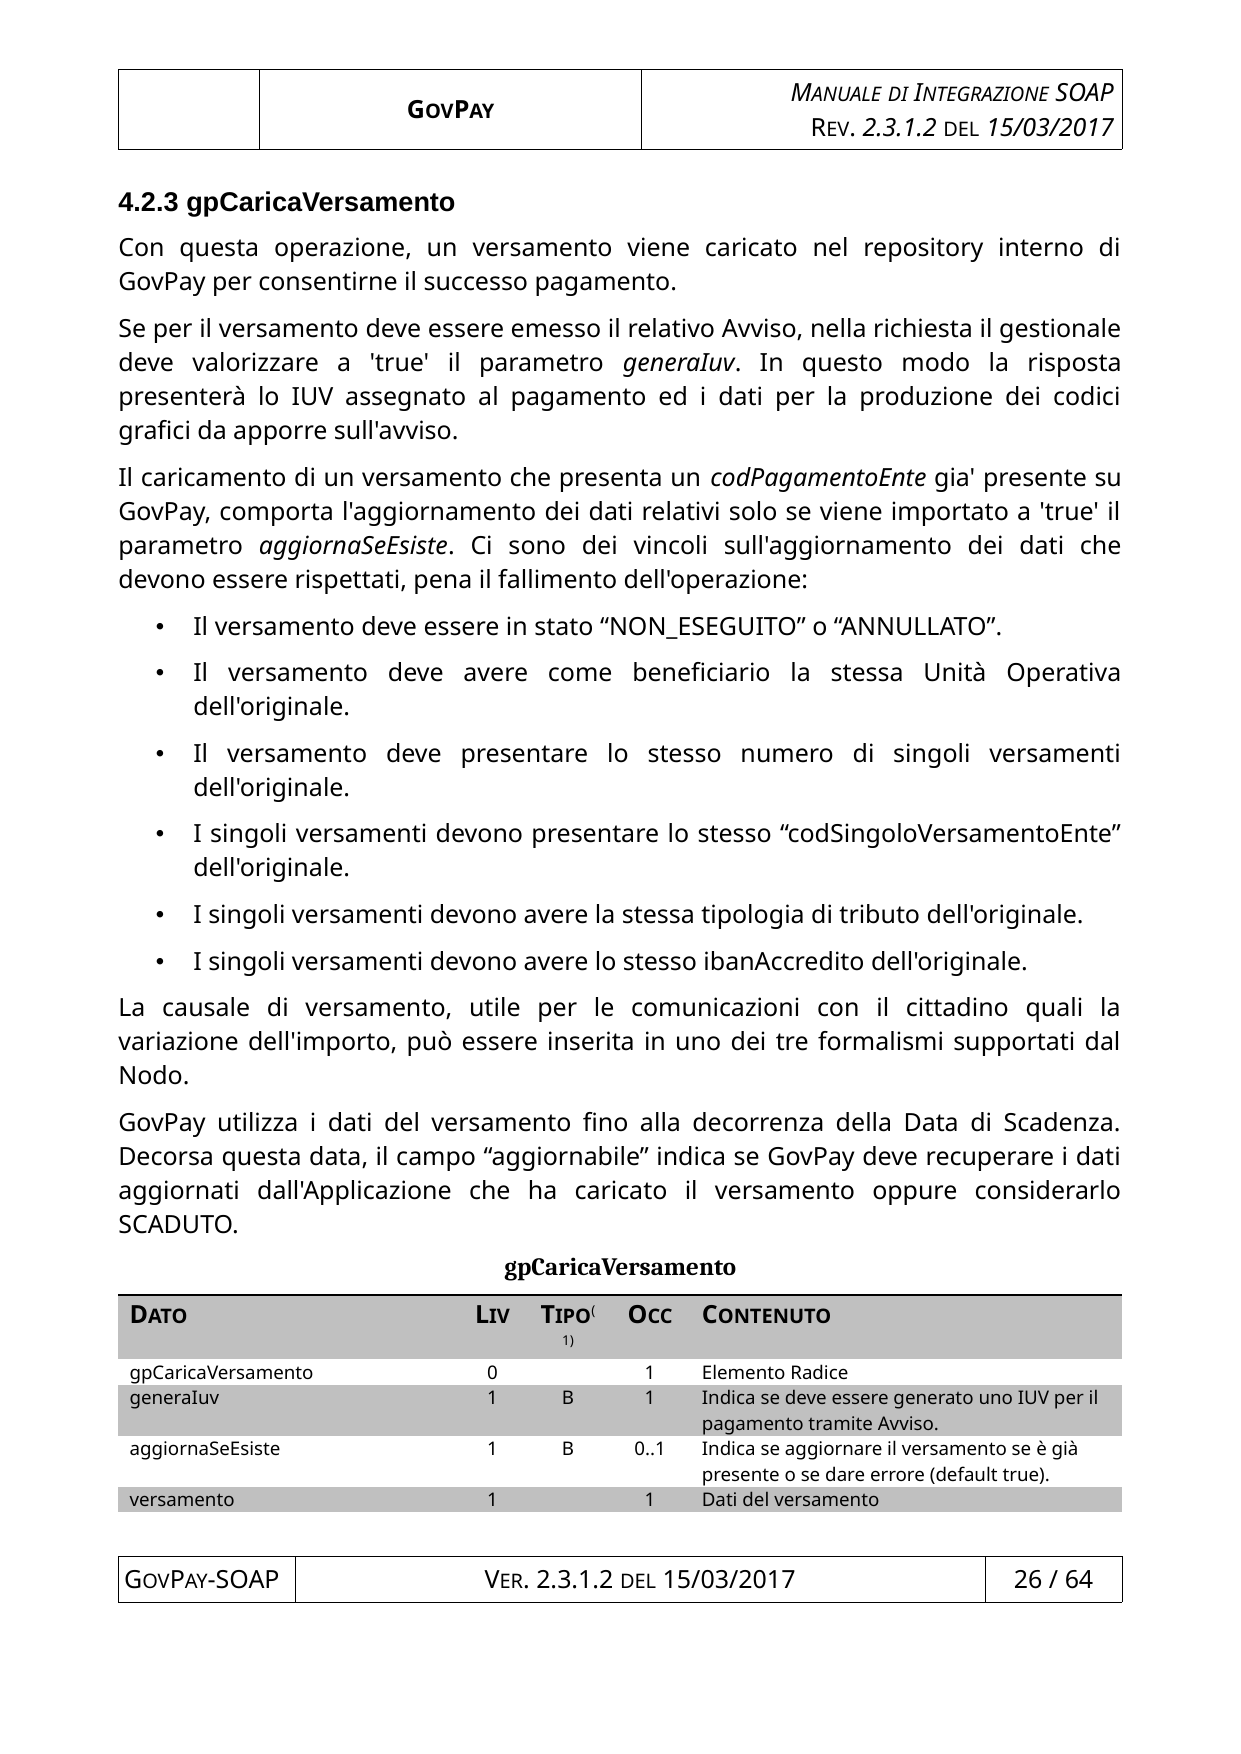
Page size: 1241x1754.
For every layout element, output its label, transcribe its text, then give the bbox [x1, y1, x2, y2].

table_cell [526, 1359, 609, 1384]
list I singoli versamenti devono avere la stessa tipologia di tributo dell'originale. [156, 897, 1122, 931]
table_cell Dati del versamento [690, 1487, 1122, 1512]
table_cell versamento [118, 1487, 458, 1512]
subtitle gpCaricaVersamento [118, 186, 1122, 217]
list Il versamento deve avere come beneficiario la stessa Unità Operativa dell'originale. [156, 655, 1122, 723]
text Il caricamento di un versamento che presenta un codPagamentoEnte gia' presente su GovPay, comporta l'aggiornamento dei dati relativi solo se viene importato a 'true' il parametro aggiornaSeEsiste. Ci sono dei vincoli sull'aggiornamento dei dati che devono essere rispettati, pena il fallimento dell'operazione: [118, 459, 1122, 596]
list I singoli versamenti devono presentare lo stesso “codSingoloVersamentoEnte” dell'originale. [156, 816, 1122, 884]
table_cell Indica se aggiornare il versamento se è già presente o se dare errore (default true). [690, 1436, 1122, 1487]
table_cell Dato [118, 1296, 458, 1359]
table_cell 1 [609, 1487, 690, 1512]
table_cell Contenuto [690, 1296, 1122, 1359]
text La causale di versamento, utile per le comunicazioni con il cittadino quali la variazione dell'importo, può essere inserita in uno dei tre formalismi supportati dal Nodo. [118, 990, 1122, 1092]
table_cell 1 [609, 1385, 690, 1436]
table_cell B [526, 1385, 609, 1436]
table_cell 1 [458, 1436, 526, 1487]
table_cell Occ [609, 1296, 690, 1359]
table_cell 0 [458, 1359, 526, 1384]
table_cell aggiornaSeEsiste [118, 1436, 458, 1487]
text GovPay utilizza i dati del versamento fino alla decorrenza della Data di Scadenza. Decorsa questa data, il campo “aggiornabile” indica se GovPay deve recuperare i dati aggiornati dall'Applicazione che ha caricato il versamento oppure considerarlo SCADUTO. [118, 1104, 1122, 1241]
table_cell Elemento Radice [690, 1359, 1122, 1384]
text Con questa operazione, un versamento viene caricato nel repository interno di GovPay per consentirne il successo pagamento. [118, 230, 1122, 298]
table_cell Indica se deve essere generato uno IUV per il pagamento tramite Avviso. [690, 1385, 1122, 1436]
table_cell 1 [458, 1487, 526, 1512]
table_cell Tipo(1) [526, 1296, 609, 1359]
table_cell 1 [609, 1359, 690, 1384]
list Il versamento deve presentare lo stesso numero di singoli versamenti dell'originale. [156, 735, 1122, 803]
table_cell 1 [458, 1385, 526, 1436]
table_cell B [526, 1436, 609, 1487]
table_cell [526, 1487, 609, 1512]
table_cell generaIuv [118, 1385, 458, 1436]
table_header gpCaricaVersamento [118, 1253, 1122, 1294]
list I singoli versamenti devono avere lo stesso ibanAccredito dell'originale. [156, 943, 1122, 977]
text Se per il versamento deve essere emesso il relativo Avviso, nella richiesta il gestionale deve valorizzare a 'true' il parametro generaIuv. In questo modo la risposta presenterà lo IUV assegnato al pagamento ed i dati per la produzione dei codici grafici da apporre sull'avviso. [118, 311, 1122, 447]
table_cell Liv [458, 1296, 526, 1359]
table_cell gpCaricaVersamento [118, 1359, 458, 1384]
list Il versamento deve essere in stato “NON_ESEGUITO” o “ANNULLATO”. [156, 608, 1122, 642]
table_cell 0..1 [609, 1436, 690, 1487]
